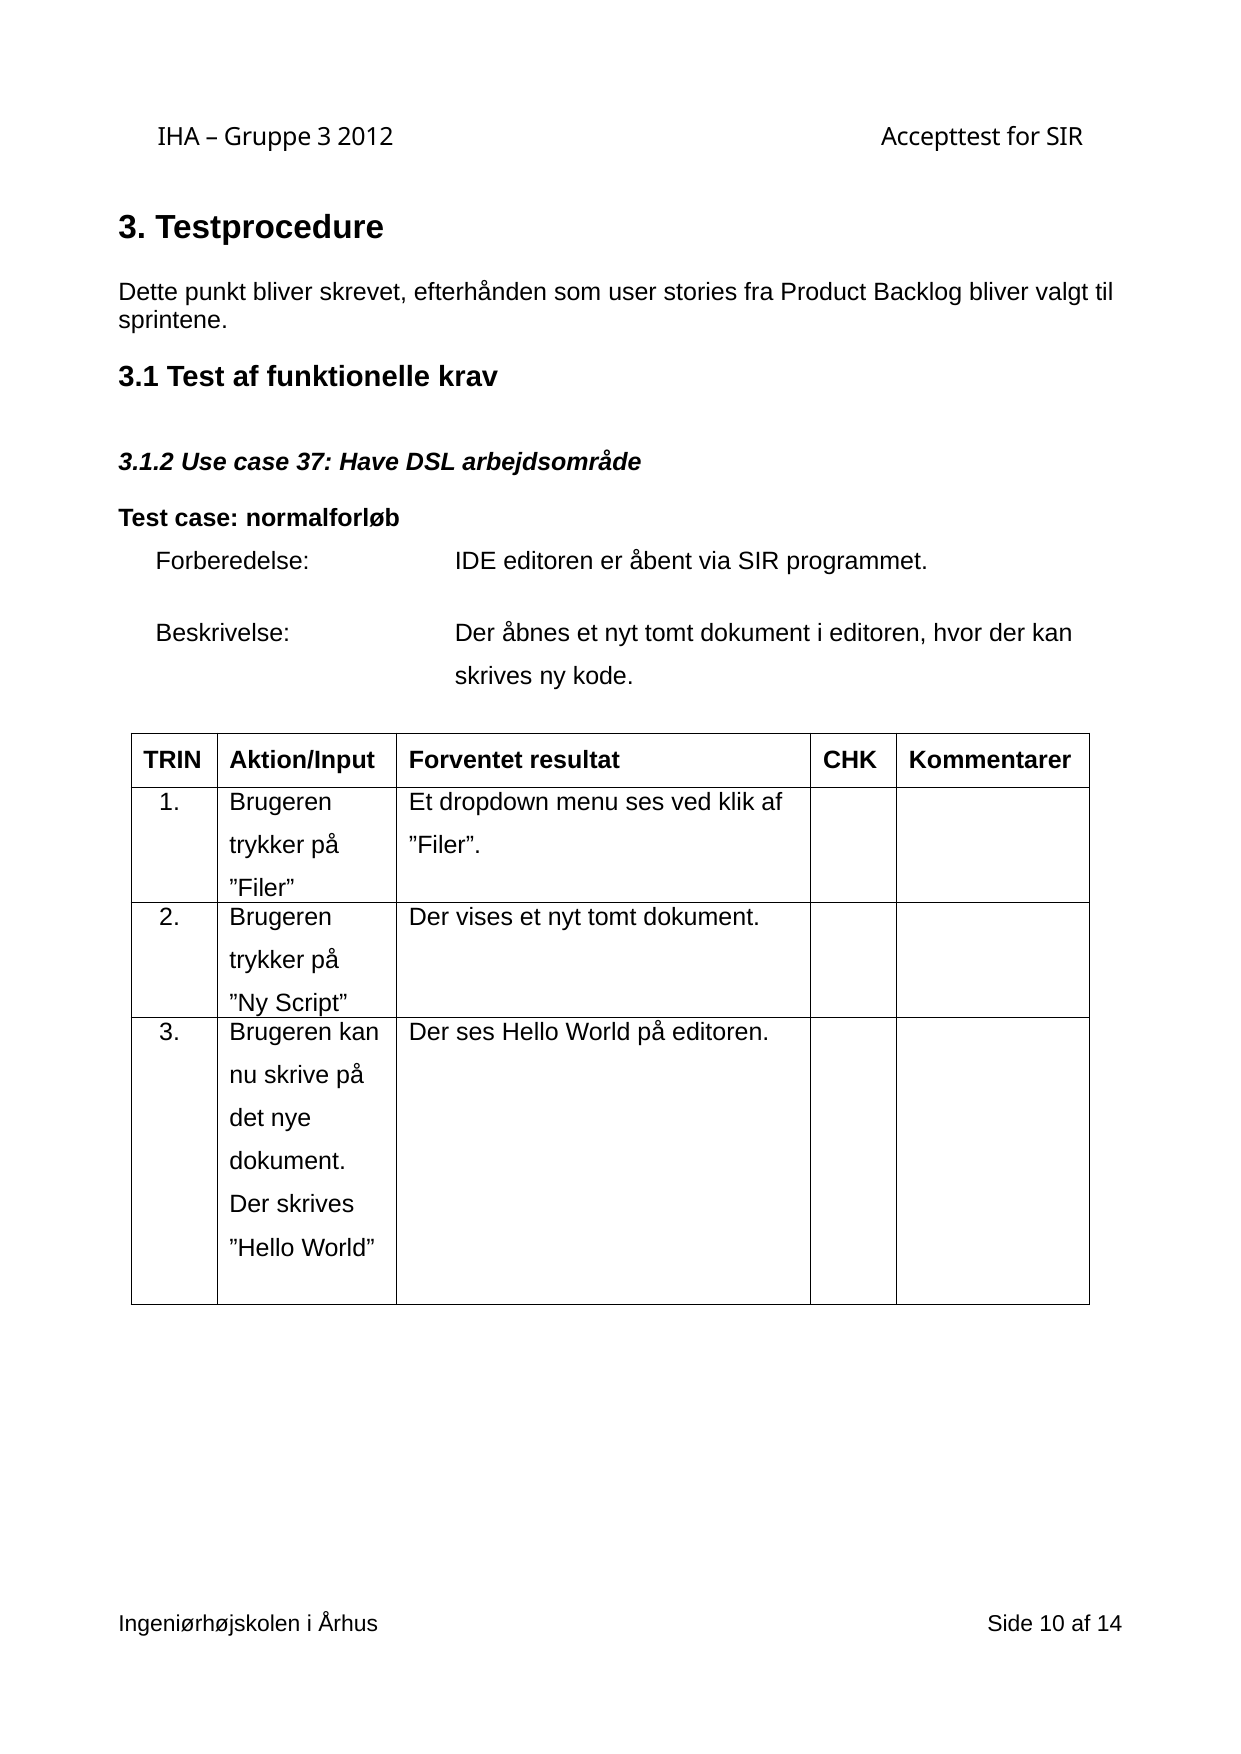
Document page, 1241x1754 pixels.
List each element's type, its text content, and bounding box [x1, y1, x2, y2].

table_header Forberedelse: [144, 546, 443, 618]
table_header IDE editoren er åbent via SIR programmet. [443, 546, 1089, 618]
subtitle 3.1 Test af funktionelle krav [118, 359, 1122, 393]
table_cell Brugeren trykker på ”Ny Script” [218, 903, 396, 1017]
table_cell [897, 1018, 1089, 1304]
table_header Kommentarer [897, 734, 1089, 787]
text Dette punkt bliver skrevet, efterhånden som user stories fra Product Backlog bliver valgt til sprintene. [118, 277, 1122, 334]
table_cell Der ses Hello World på editoren. [397, 1018, 810, 1304]
table_cell [132, 788, 217, 902]
text Test case: normalforløb [118, 503, 1122, 531]
table_header Forventet resultat [397, 734, 810, 787]
table_header Aktion/Input [218, 734, 396, 787]
table_cell Der åbnes et nyt tomt dokument i editoren, hvor der kan skrives ny kode. [443, 618, 1089, 689]
table_cell [811, 1018, 896, 1304]
table_cell Beskrivelse: [144, 618, 443, 689]
table_cell [132, 903, 217, 1017]
table_cell [811, 903, 896, 1017]
table_cell [897, 788, 1089, 902]
table_cell Et dropdown menu ses ved klik af ”Filer”. [397, 788, 810, 902]
table_cell Der vises et nyt tomt dokument. [397, 903, 810, 1017]
table_cell Brugeren trykker på ”Filer” [218, 788, 396, 902]
table_header TRIN [132, 734, 217, 787]
table_cell Brugeren kan nu skrive på det nye dokument. Der skrives ”Hello World” [218, 1018, 396, 1304]
subtitle 3.1.2 Use case 37: Have DSL arbejdsområde [118, 447, 1122, 476]
table_cell [811, 788, 896, 902]
table_cell [132, 1018, 217, 1304]
table_cell [897, 903, 1089, 1017]
subtitle 3. Testprocedure [118, 207, 1122, 245]
table_header CHK [811, 734, 896, 787]
